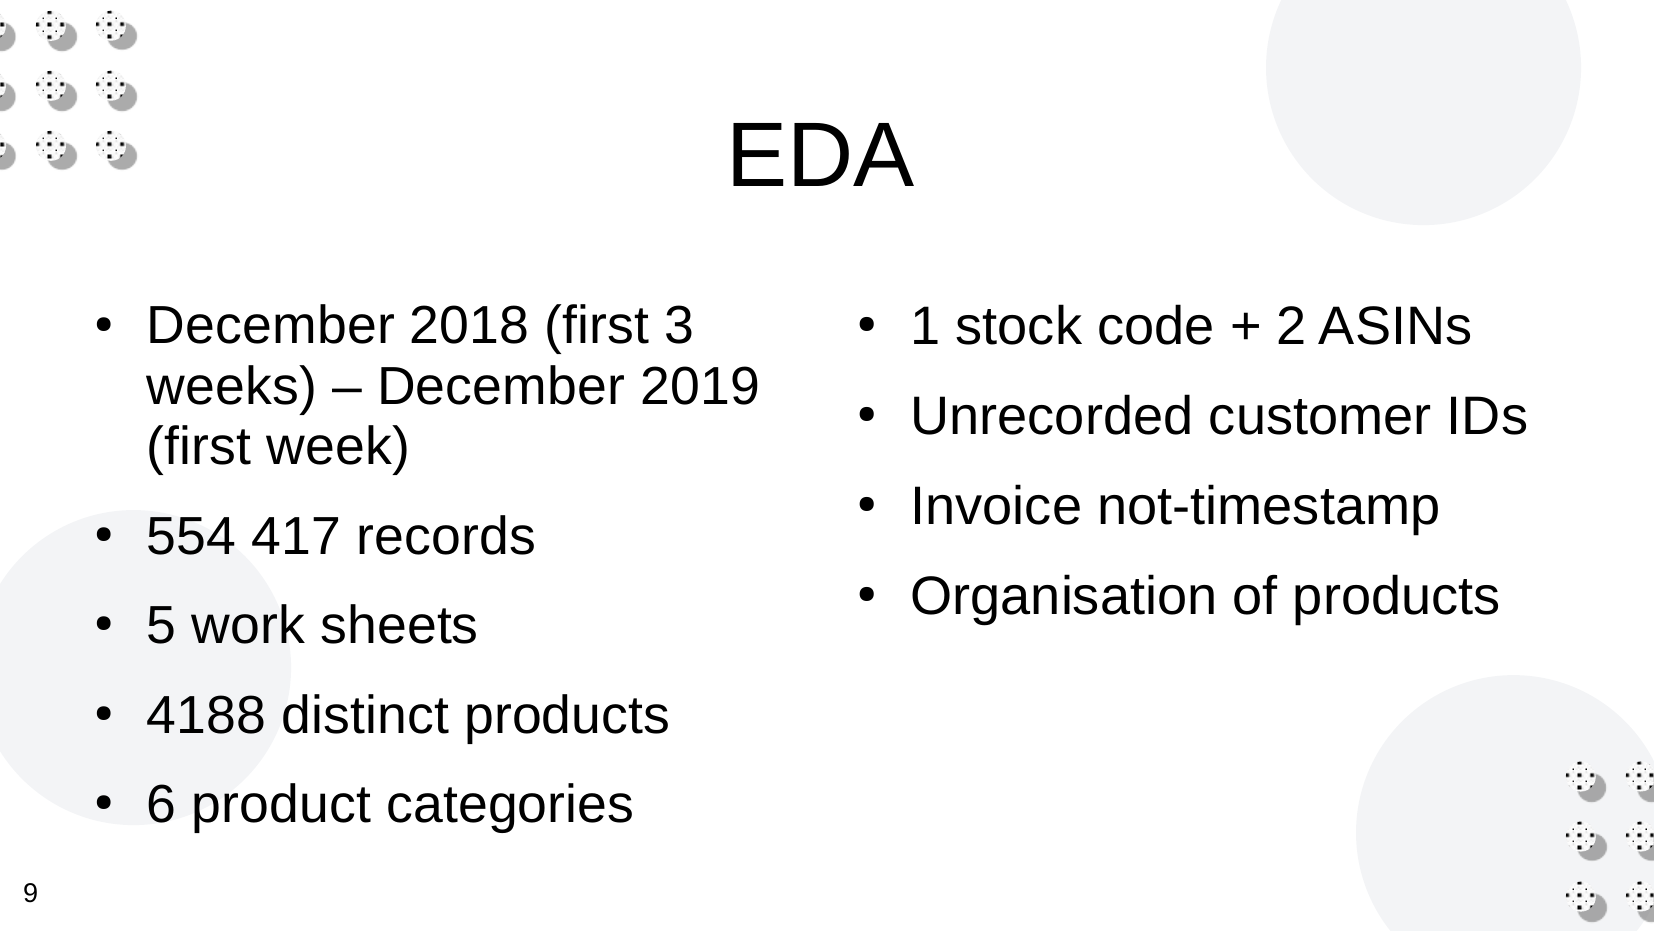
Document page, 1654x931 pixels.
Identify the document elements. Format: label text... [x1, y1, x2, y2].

picture [0, 73, 6, 98]
picture [1565, 821, 1596, 852]
picture [0, 13, 6, 38]
picture [35, 70, 66, 101]
picture [35, 10, 66, 41]
picture [1625, 821, 1654, 852]
picture [0, 133, 7, 158]
picture [35, 130, 67, 161]
picture [1565, 881, 1596, 912]
picture [1625, 761, 1654, 792]
picture [1566, 761, 1596, 792]
list December 2018 (first 3 weeks) – December 2019 (first week) 554 417 records 5 work sheets 4188 distinct products 6 product categories [76, 295, 803, 835]
title EDA [76, 76, 1565, 233]
picture [1625, 881, 1654, 912]
list 1 stock code + 2 ASINs Unrecorded customer IDs Invoice not-timestamp Organisation of products [839, 295, 1566, 835]
picture [95, 10, 126, 41]
picture [99, 70, 123, 76]
text_box [8, 870, 1063, 916]
